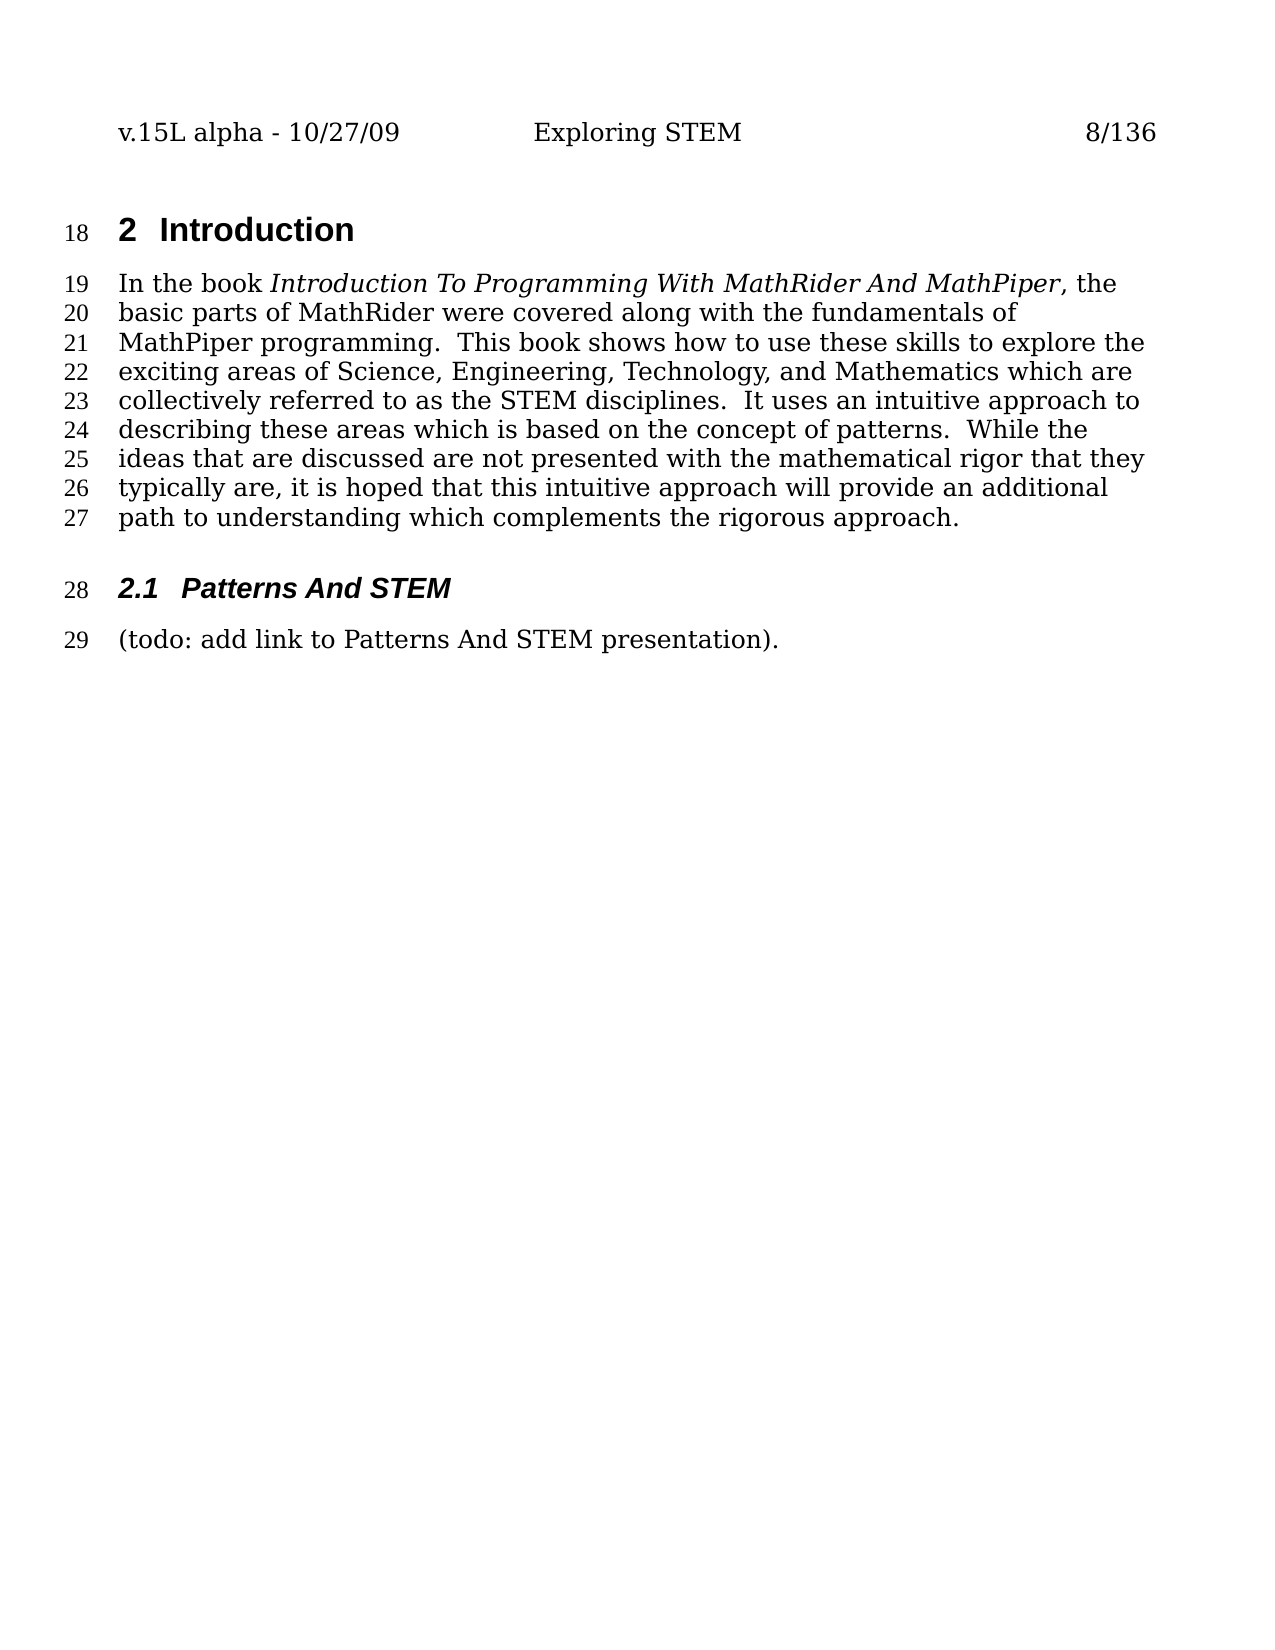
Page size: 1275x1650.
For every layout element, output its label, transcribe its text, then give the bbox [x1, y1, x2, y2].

text In the book Introduction To Programming With MathRider And MathPiper, the basic parts of MathRider were covered along with the fundamentals of MathPiper programming. This book shows how to use these skills to explore the exciting areas of Science, Engineering, Technology, and Mathematics which are collectively referred to as the STEM disciplines. It uses an intuitive approach to describing these areas which is based on the concept of patterns. While the ideas that are discussed are not presented with the mathematical rigor that they typically are, it is hoped that this intuitive approach will provide an additional path to understanding which complements the rigorous approach. [118, 269, 1157, 532]
text (todo: add link to Patterns And STEM presentation). [118, 625, 1157, 654]
subtitle Patterns And STEM [118, 571, 1157, 604]
subtitle Introduction [118, 210, 1157, 248]
